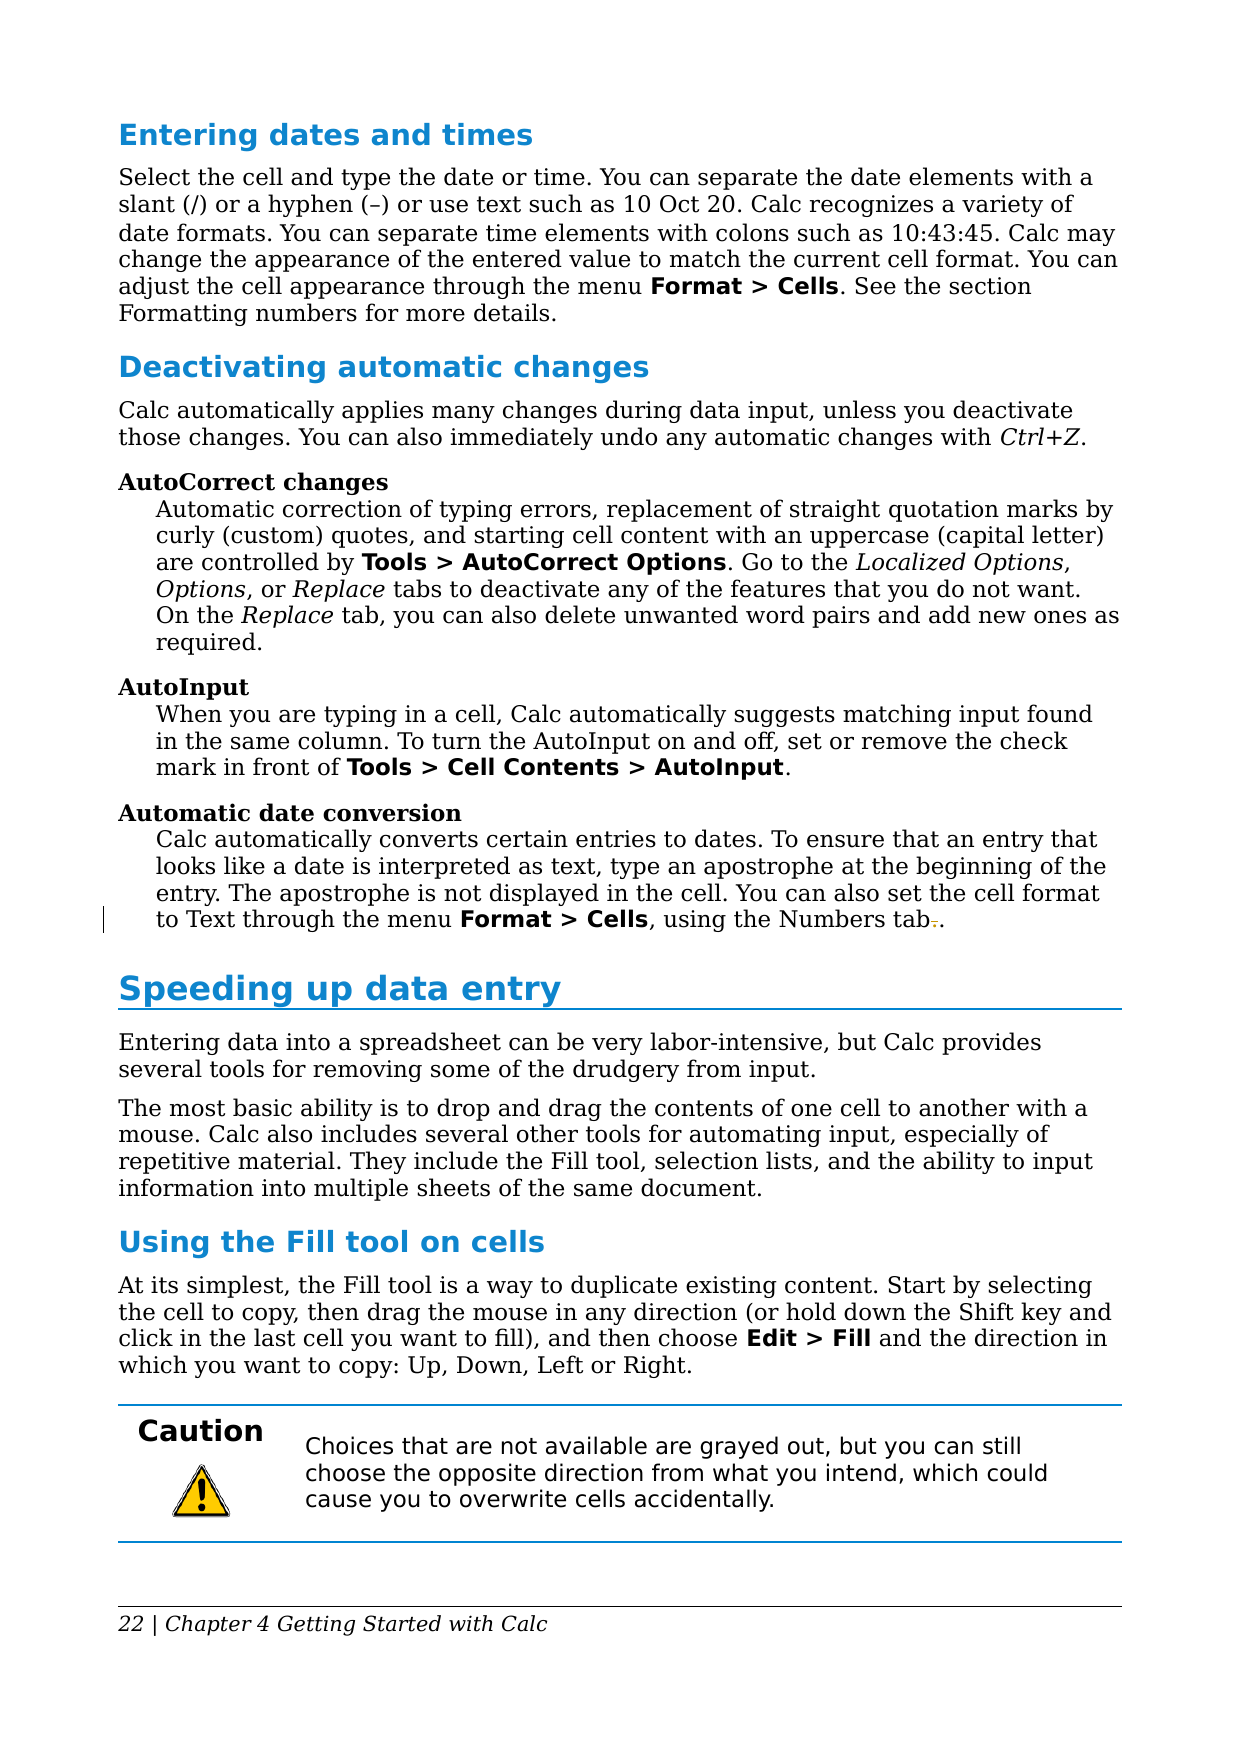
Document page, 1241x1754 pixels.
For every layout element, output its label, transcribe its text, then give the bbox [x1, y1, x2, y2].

text Entering data into a spreadsheet can be very labor-intensive, but Calc provides several tools for removing some of the drudgery from input. [118, 1029, 1122, 1082]
subtitle Deactivating automatic changes [118, 351, 1122, 385]
table_header Choices that are not available are grayed out, but you can still choose the opposite direction from what you intend, which could cause you to overwrite cells accidentally. [283, 1406, 1122, 1541]
text Automatic date conversion [118, 799, 1122, 826]
subtitle Using the Fill tool on cells [118, 1226, 1122, 1260]
text AutoCorrect changes [118, 469, 1122, 496]
subtitle Speeding up data entry [118, 969, 1122, 1008]
table_header Caution [118, 1406, 283, 1541]
text Calc automatically converts certain entries to dates. To ensure that an entry that looks like a date is interpreted as text, type an apostrophe at the beginning of the entry. The apostrophe is not displayed in the cell. You can also set the cell format to Text through the menu Format > Cells, using the Numbers tab. [156, 826, 1122, 933]
text When you are typing in a cell, Calc automatically suggests matching input found in the same column. To turn the AutoInput on and off, set or remove the check mark in front of Tools > Cell Contents > AutoInput. [156, 701, 1122, 781]
text At its simplest, the Fill tool is a way to duplicate existing content. Start by selecting the cell to copy, then drag the mouse in any direction (or hold down the Shift key and click in the last cell you want to fill), and then choose Edit > Fill and the direction in which you want to copy: Up, Down, Left or Right. [118, 1272, 1122, 1379]
subtitle Entering dates and times [118, 118, 1122, 152]
text Calc automatically applies many changes during data input, unless you deactivate those changes. You can also immediately undo any automatic changes with Ctrl+Z. [118, 397, 1122, 451]
text Select the cell and type the date or time. You can separate the date elements with a slant (/) or a hyphen (–) or use text such as 10 Oct 20. Calc recognizes a variety of date formats. You can separate time elements with colons such as 10:43:45. Calc may change the appearance of the entered value to match the current cell format. You can adjust the cell appearance through the menu Format > Cells. See the section Formatting numbers for more details. [118, 164, 1122, 327]
text Automatic correction of typing errors, replacement of straight quotation marks by curly (custom) quotes, and starting cell content with an uppercase (capital letter) are controlled by Tools > AutoCorrect Options. Go to the Localized Options, Options, or Replace tabs to deactivate any of the features that you do not want. On the Replace tab, you can also delete unwanted word pairs and add new ones as required. [156, 496, 1122, 656]
text AutoInput [118, 674, 1122, 701]
picture [168, 1460, 233, 1521]
text The most basic ability is to drop and drag the contents of one cell to another with a mouse. Calc also includes several other tools for automating input, especially of repetitive material. They include the Fill tool, selection lists, and the ability to input information into multiple sheets of the same document. [118, 1095, 1122, 1202]
